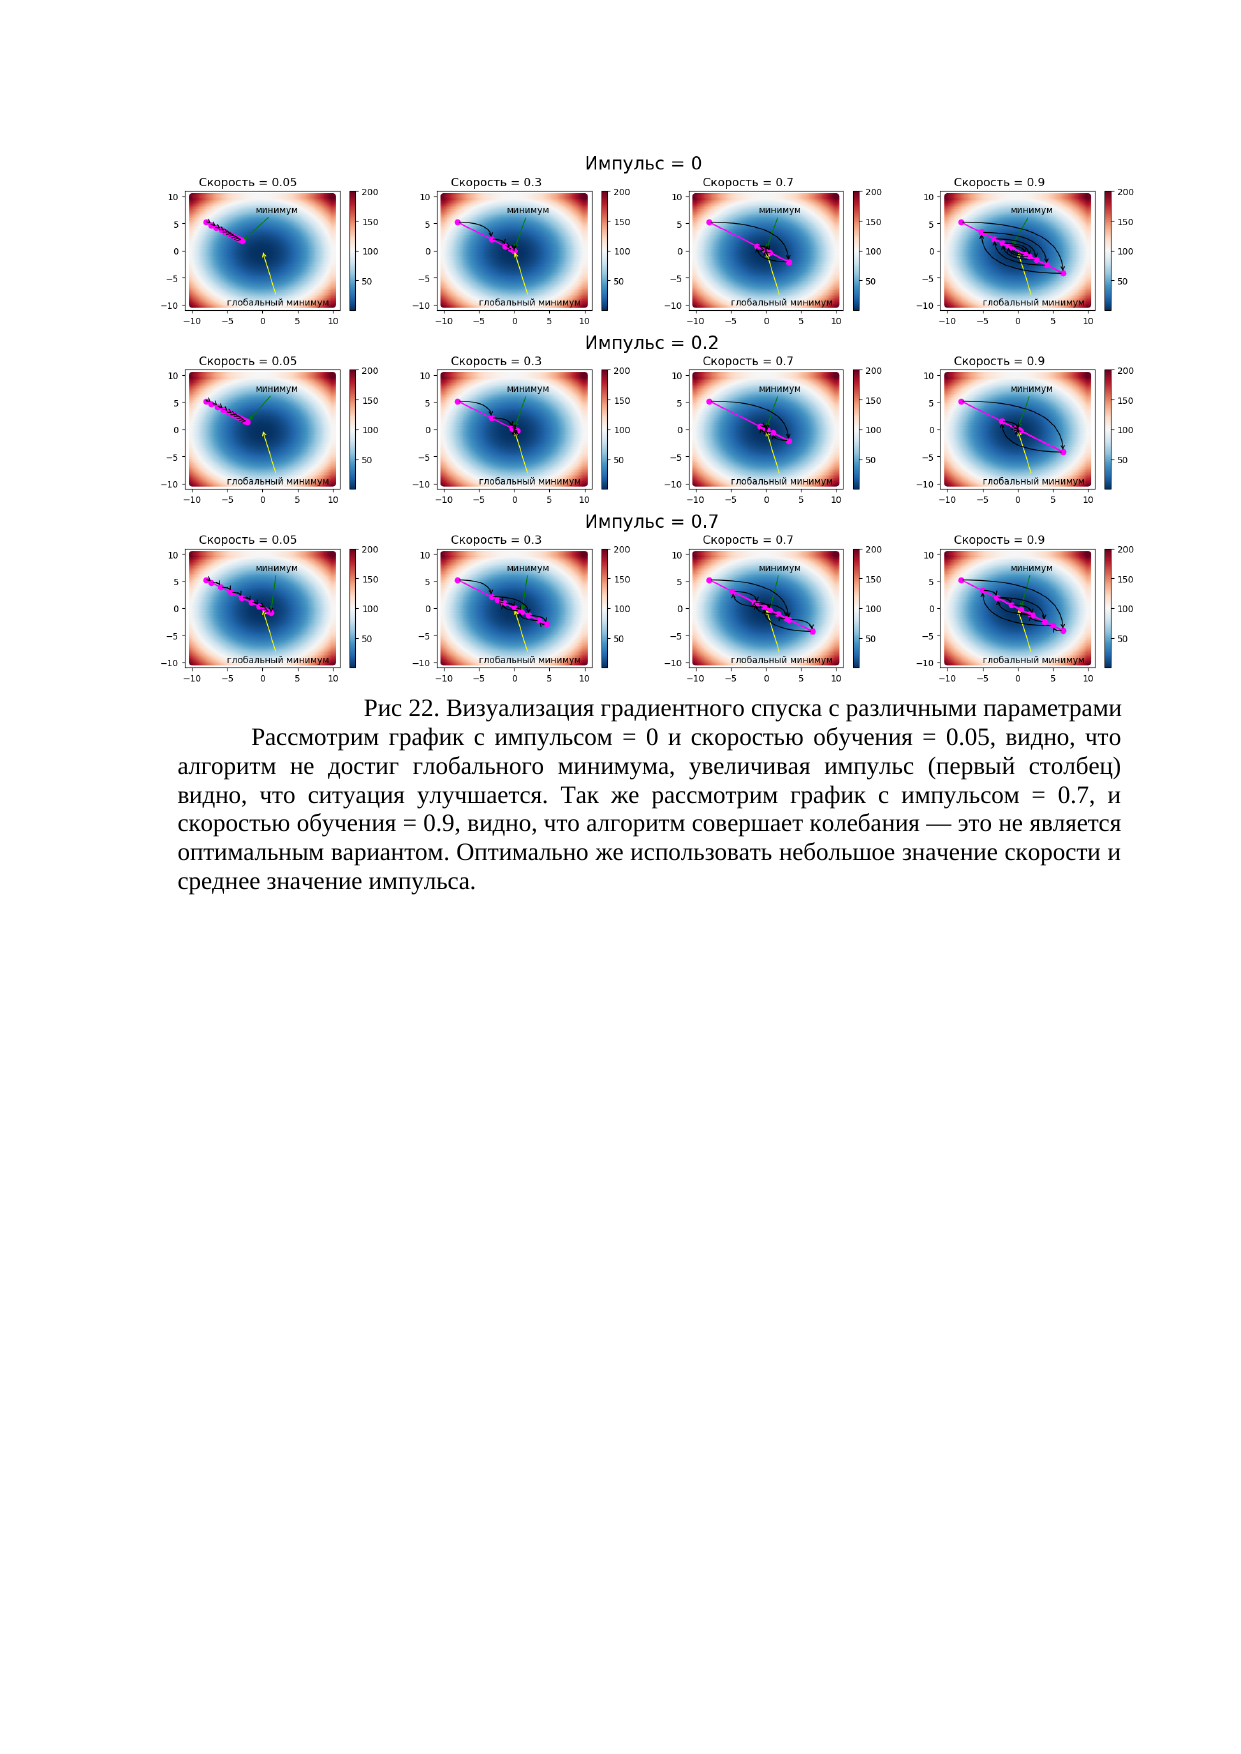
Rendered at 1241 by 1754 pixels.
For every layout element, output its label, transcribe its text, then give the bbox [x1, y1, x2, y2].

picture [147, 147, 1152, 694]
list Рассмотрим график с импульсом = 0 и скоростью обучения = 0.05, видно, что алгоритм не достиг глобального минимума, увеличивая импульс (первый столбец) видно, что ситуация улучшается. Так же рассмотрим график с импульсом = 0.7, и скоростью обучения = 0.9, видно, что алгоритм совершает колебания — это не является оптимальным вариантом. Оптимально же использовать небольшое значение скорости и среднее значение импульса. [177, 722, 1122, 895]
list Рис 22. Визуализация градиентного спуска с различными параметрами [177, 694, 1122, 722]
